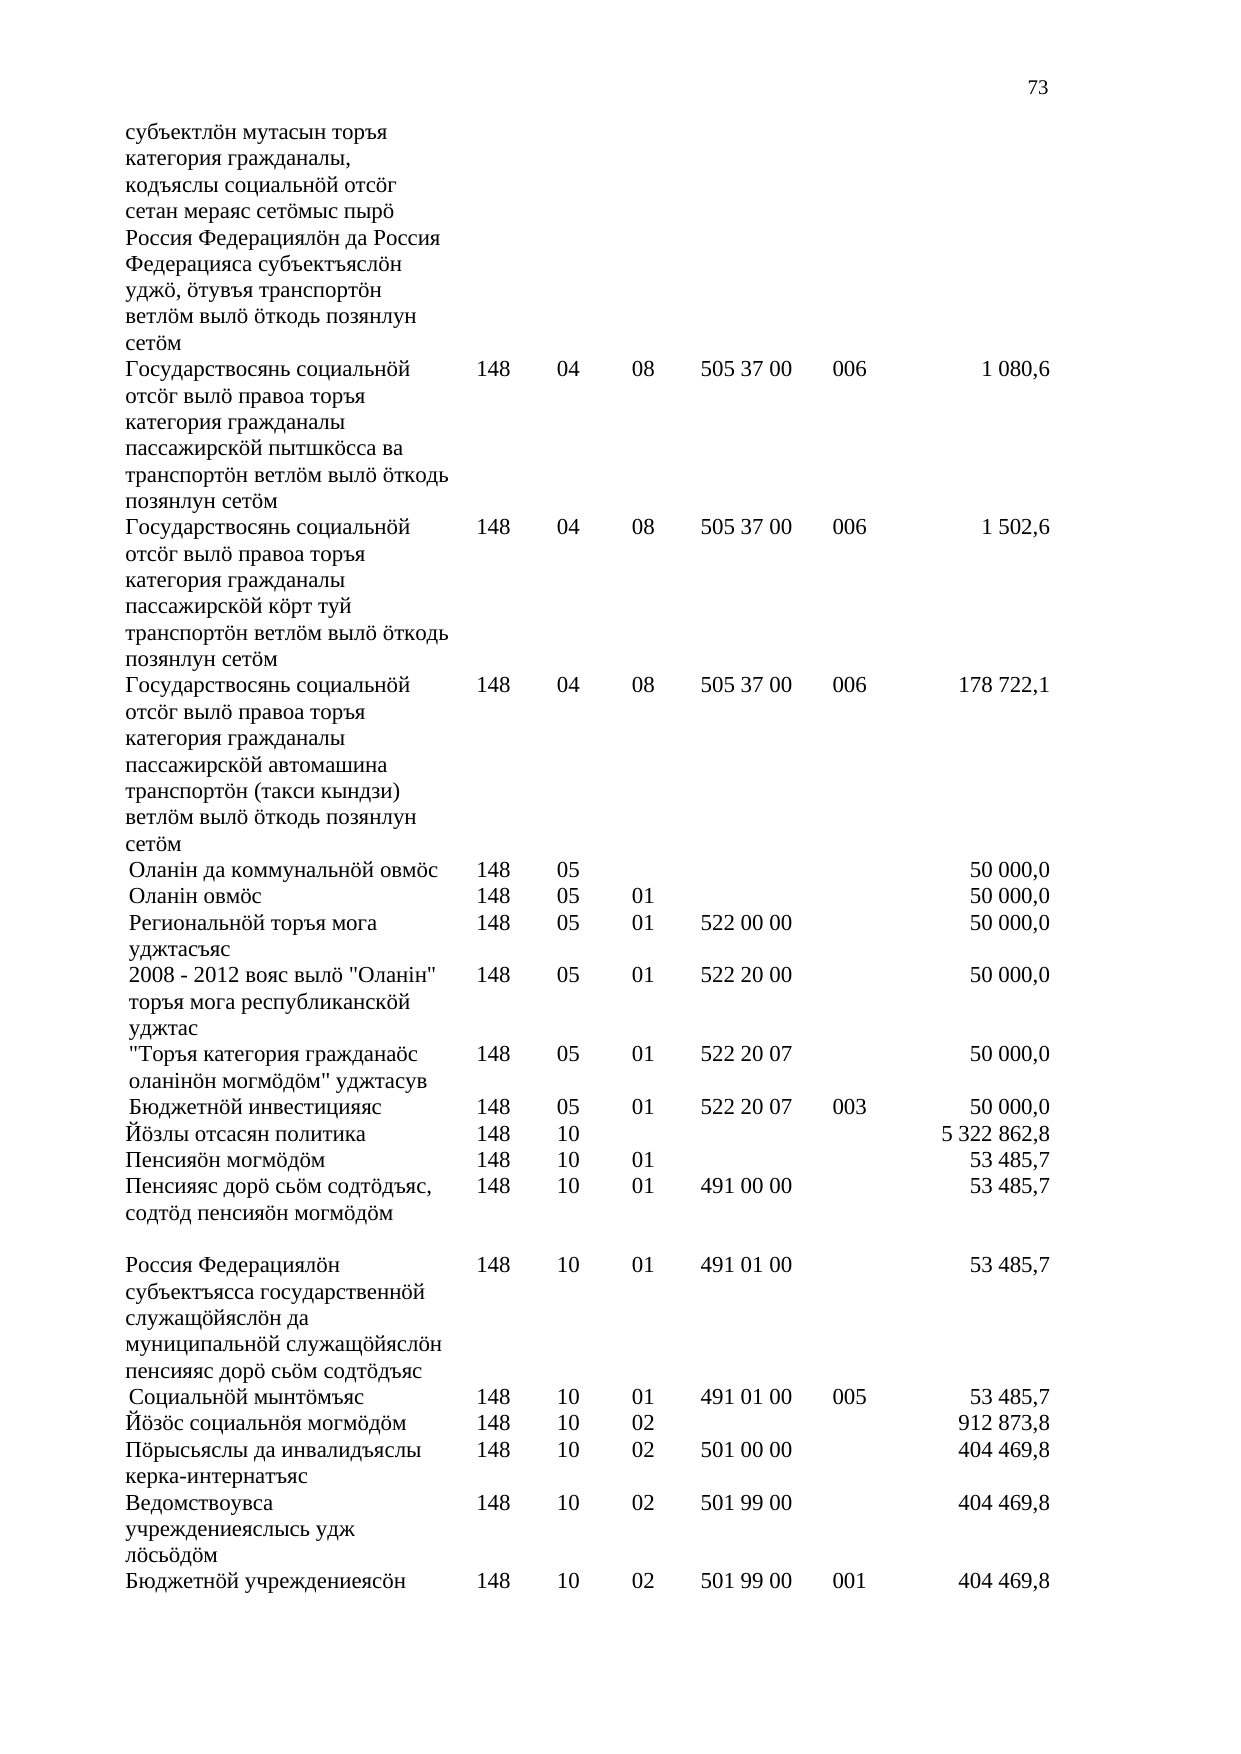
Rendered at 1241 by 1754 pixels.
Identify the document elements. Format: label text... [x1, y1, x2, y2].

table_cell [1056, 1041, 1093, 1093]
table_cell 148 [456, 355, 531, 513]
table_cell 10 [531, 1172, 606, 1251]
table_cell 01 [606, 1041, 681, 1093]
table_cell 01 [606, 1172, 681, 1251]
table_cell 10 [531, 1146, 606, 1172]
table_cell "Торъя категория гражданаöс оланінöн могмöдöм" уджтасув [119, 1041, 456, 1093]
table_cell Пöрысьяслы да инвалидъяслы керка-интернатъяс [119, 1436, 456, 1488]
table_cell 01 [606, 1146, 681, 1172]
table_cell [1056, 1489, 1093, 1568]
table_cell Пенсияяс дорö сьöм содтöдъяс, содтöд пенсияöн могмöдöм [119, 1172, 456, 1251]
table_cell 02 [606, 1568, 681, 1594]
table_cell 53 485,7 [887, 1146, 1056, 1172]
table_cell 148 [456, 1172, 531, 1251]
table_cell 05 [531, 961, 606, 1041]
table_cell 04 [531, 355, 606, 513]
table_cell [812, 1041, 887, 1093]
table_cell 148 [456, 1410, 531, 1436]
table_cell [812, 1120, 887, 1146]
table_cell Социальнöй мынтöмъяс [119, 1383, 456, 1409]
table_cell [681, 856, 812, 882]
table_cell 02 [606, 1489, 681, 1568]
table_cell 522 20 07 [681, 1041, 812, 1093]
table_cell 522 00 00 [681, 909, 812, 961]
table_cell 05 [531, 909, 606, 961]
table_cell 505 37 00 [681, 355, 812, 513]
table_cell 04 [531, 672, 606, 856]
table_cell [1056, 1410, 1093, 1436]
table_cell [1056, 355, 1093, 513]
table_cell 148 [456, 672, 531, 856]
table_cell 02 [606, 1410, 681, 1436]
table_cell [812, 856, 887, 882]
table_cell [681, 1120, 812, 1146]
table_cell 148 [456, 514, 531, 672]
table_cell субъектлöн мутасын торъя категория гражданалы, кодъяслы социальнöй отсöг сетан мераяс сетöмыс пырö Россия Федерациялöн да Россия Федерацияса субъектъяслöн уджö, öтувъя транспортöн ветлöм вылö öткодь позянлун сетöм [119, 118, 456, 355]
table_cell Бюджетнöй учреждениеясöн [119, 1568, 456, 1594]
table_cell 01 [606, 909, 681, 961]
table_cell 491 01 00 [681, 1251, 812, 1383]
table_cell 148 [456, 1120, 531, 1146]
table_cell 05 [531, 1093, 606, 1119]
table_cell [531, 118, 606, 355]
table_cell 2008 - 2012 вояс вылö "Оланін" торъя мога республиканскöй уджтас [119, 961, 456, 1041]
table_cell [812, 1410, 887, 1436]
table_cell 491 00 00 [681, 1172, 812, 1251]
table_cell [681, 1146, 812, 1172]
table_cell [1056, 672, 1093, 856]
table_cell 148 [456, 961, 531, 1041]
table_cell 148 [456, 909, 531, 961]
table_cell 10 [531, 1383, 606, 1409]
table_cell 148 [456, 1489, 531, 1568]
table_cell 50 000,0 [887, 856, 1056, 882]
table_cell 50 000,0 [887, 961, 1056, 1041]
table_cell 006 [812, 672, 887, 856]
table_cell [812, 1251, 887, 1383]
table_cell 01 [606, 1383, 681, 1409]
table_cell 10 [531, 1410, 606, 1436]
table_cell Йöзлы отсасян политика [119, 1120, 456, 1146]
table_cell [1056, 1120, 1093, 1146]
table_cell Йöзöс социальнöя могмöдöм [119, 1410, 456, 1436]
table_cell Оланін овмöс [119, 883, 456, 909]
table_cell [1056, 118, 1093, 355]
table_cell [812, 961, 887, 1041]
table_cell 505 37 00 [681, 514, 812, 672]
table_cell 53 485,7 [887, 1172, 1056, 1251]
table_cell 10 [531, 1120, 606, 1146]
table_cell 01 [606, 1251, 681, 1383]
table_cell 10 [531, 1251, 606, 1383]
table_cell 08 [606, 355, 681, 513]
table_cell [1056, 961, 1093, 1041]
table_cell 404 469,8 [887, 1436, 1056, 1488]
table_cell 01 [606, 883, 681, 909]
table_cell [606, 856, 681, 882]
table_cell [1056, 1568, 1093, 1594]
table_cell [1056, 1093, 1093, 1119]
table_cell 148 [456, 1041, 531, 1093]
table_cell [812, 909, 887, 961]
table_cell 491 01 00 [681, 1383, 812, 1409]
table_cell 50 000,0 [887, 883, 1056, 909]
table_cell [1056, 856, 1093, 882]
table_cell Пенсияöн могмöдöм [119, 1146, 456, 1172]
table_cell [681, 1410, 812, 1436]
table_cell [812, 883, 887, 909]
table_cell 404 469,8 [887, 1489, 1056, 1568]
table_cell 05 [531, 1041, 606, 1093]
table_cell Государствосянь социальнöй отсöг вылö правоа торъя категория гражданалы пассажирскöй пытшкöсса ва транспортöн ветлöм вылö öткодь позянлун сетöм [119, 355, 456, 513]
table_cell [1056, 909, 1093, 961]
table_cell 5 322 862,8 [887, 1120, 1056, 1146]
table_cell [812, 1436, 887, 1488]
table_cell 148 [456, 856, 531, 882]
table_cell 50 000,0 [887, 1093, 1056, 1119]
table_cell [456, 118, 531, 355]
table_cell 1 502,6 [887, 514, 1056, 672]
table_cell [812, 1146, 887, 1172]
table_cell 148 [456, 1436, 531, 1488]
table_cell 148 [456, 1093, 531, 1119]
table_cell 501 99 00 [681, 1568, 812, 1594]
table_cell 005 [812, 1383, 887, 1409]
table_cell [1056, 1436, 1093, 1488]
table_cell 148 [456, 1568, 531, 1594]
table_cell 148 [456, 1251, 531, 1383]
table_cell Оланін да коммунальнöй овмöс [119, 856, 456, 882]
table_cell 522 20 07 [681, 1093, 812, 1119]
table_cell [812, 1172, 887, 1251]
table_cell 04 [531, 514, 606, 672]
table_cell 148 [456, 1146, 531, 1172]
table_cell [812, 1489, 887, 1568]
table_cell 53 485,7 [887, 1383, 1056, 1409]
table_cell Ведомствоувса учреждениеяслысь удж лöсьöдöм [119, 1489, 456, 1568]
table_cell Бюджетнöй инвестицияяс [119, 1093, 456, 1119]
table_cell [681, 883, 812, 909]
table_cell [1056, 1251, 1093, 1383]
table_cell 501 99 00 [681, 1489, 812, 1568]
table_cell 02 [606, 1436, 681, 1488]
table_cell [812, 118, 887, 355]
table_cell 001 [812, 1568, 887, 1594]
table_cell 006 [812, 355, 887, 513]
table_cell 50 000,0 [887, 1041, 1056, 1093]
table_cell 10 [531, 1436, 606, 1488]
table_cell 05 [531, 883, 606, 909]
table_cell 501 00 00 [681, 1436, 812, 1488]
table_cell 522 20 00 [681, 961, 812, 1041]
table_cell [681, 118, 812, 355]
table_cell 01 [606, 961, 681, 1041]
table_cell 148 [456, 883, 531, 909]
table_cell 10 [531, 1568, 606, 1594]
table_cell [1056, 1146, 1093, 1172]
table_cell 912 873,8 [887, 1410, 1056, 1436]
table_cell 50 000,0 [887, 909, 1056, 961]
table_cell 178 722,1 [887, 672, 1056, 856]
table_cell [1056, 1383, 1093, 1409]
table_cell [887, 118, 1056, 355]
table_cell 148 [456, 1383, 531, 1409]
table_cell [1056, 1172, 1093, 1251]
table_cell [606, 1120, 681, 1146]
table_cell 505 37 00 [681, 672, 812, 856]
table_cell 404 469,8 [887, 1568, 1056, 1594]
table_cell 10 [531, 1489, 606, 1568]
table_cell Государствосянь социальнöй отсöг вылö правоа торъя категория гражданалы пассажирскöй кöрт туй транспортöн ветлöм вылö öткодь позянлун сетöм [119, 514, 456, 672]
table_cell [1056, 883, 1093, 909]
table_cell 003 [812, 1093, 887, 1119]
table_cell Региональнöй торъя мога уджтасъяс [119, 909, 456, 961]
table_cell [606, 118, 681, 355]
table_cell [1056, 514, 1093, 672]
table_cell 01 [606, 1093, 681, 1119]
table_cell 05 [531, 856, 606, 882]
table_cell 1 080,6 [887, 355, 1056, 513]
table_cell Россия Федерациялöн субъектъясса государственнöй слу­жащöйяслöн да муниципальнöй служащöйяслöн пен­сияяс дорö сьöм сод­тöдъяс [119, 1251, 456, 1383]
table_cell 53 485,7 [887, 1251, 1056, 1383]
table_cell 006 [812, 514, 887, 672]
table_cell 08 [606, 514, 681, 672]
table_cell 08 [606, 672, 681, 856]
table_cell Государствосянь социальнöй отсöг вылö правоа торъя категория гражданалы пассажирскöй автомашина транспортöн (такси кындзи) ветлöм вылö öткодь позянлун сетöм [119, 672, 456, 856]
